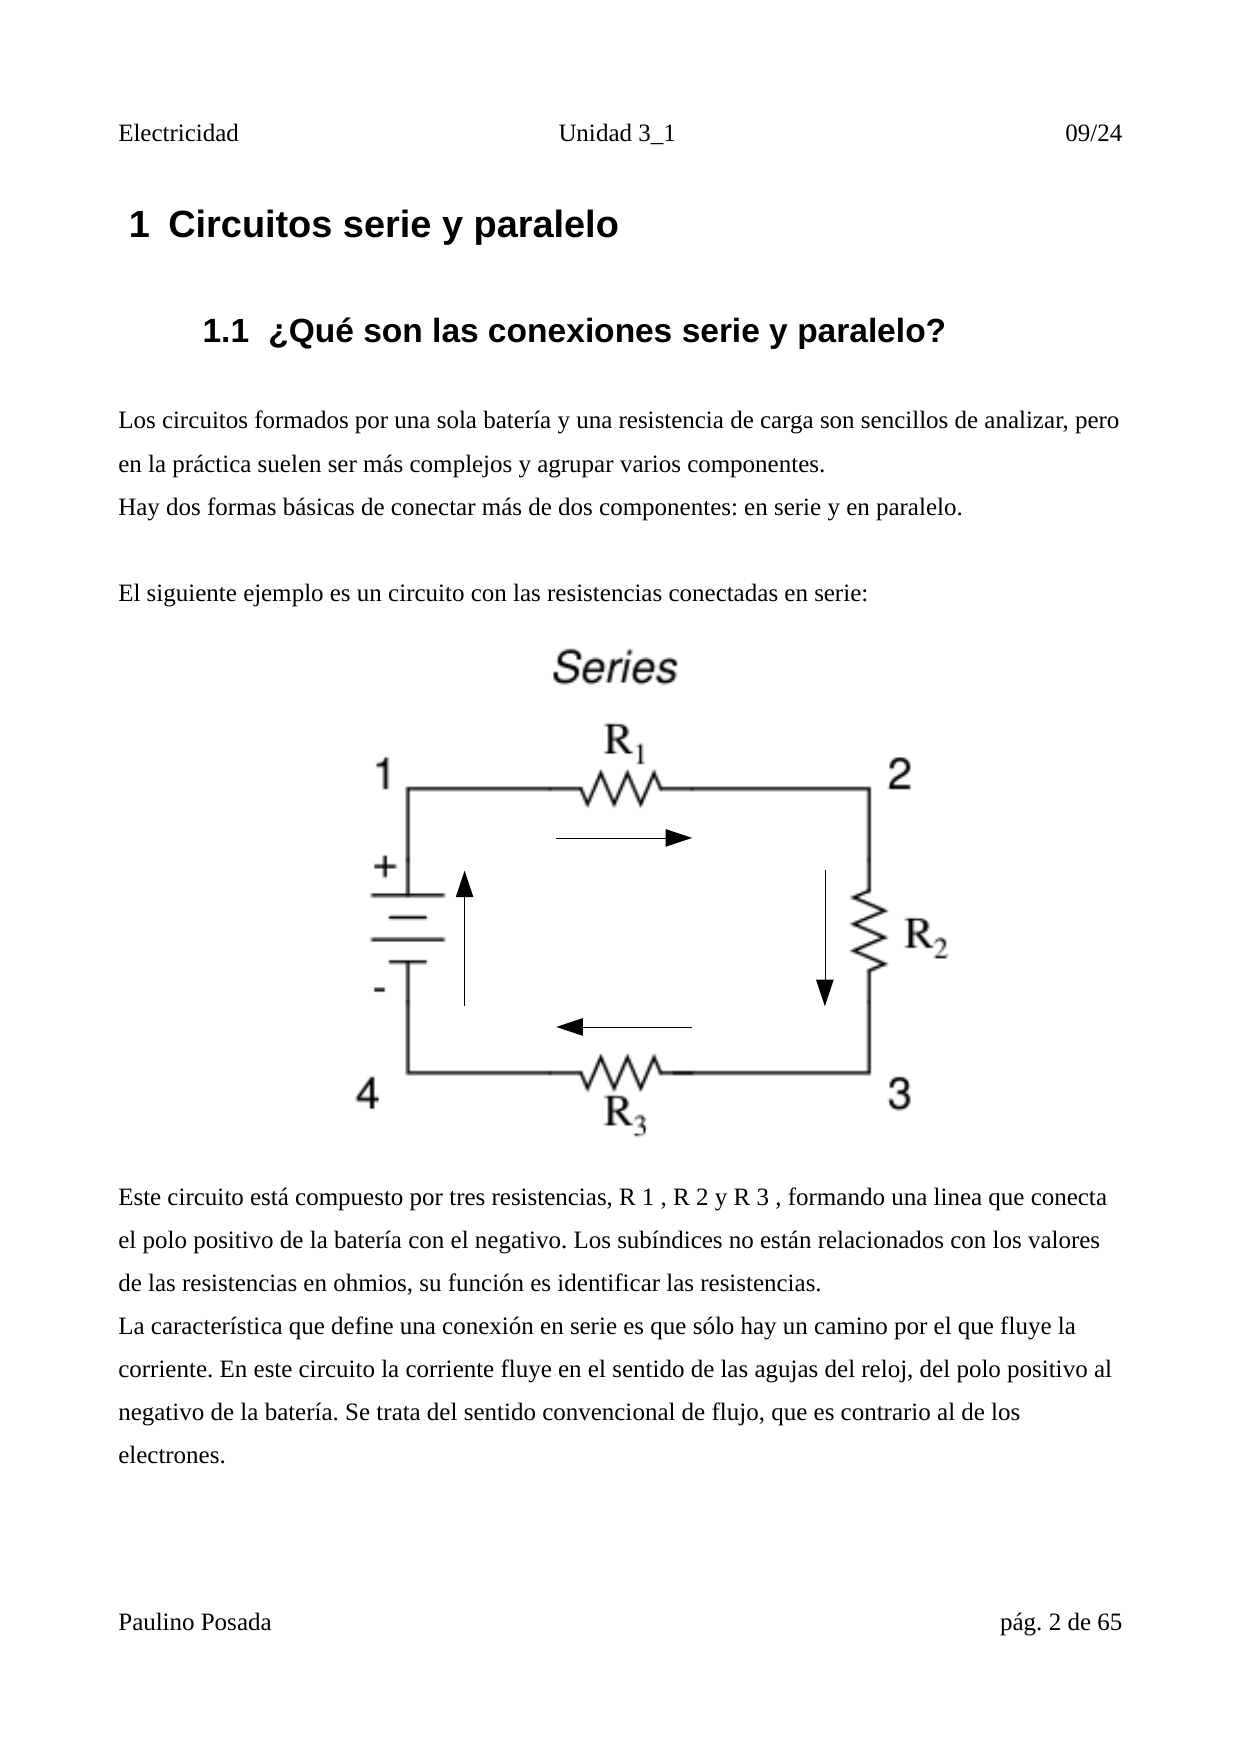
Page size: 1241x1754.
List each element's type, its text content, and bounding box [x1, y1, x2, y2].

text La característica que define una conexión en serie es que sólo hay un camino por el que fluye la corriente. En este circuito la corriente fluye en el sentido de las agujas del reloj, del polo positivo al negativo de la batería. Se trata del sentido convencional de flujo, que es contrario al de los electrones. [118, 1311, 1122, 1469]
text El siguiente ejemplo es un circuito con las resistencias conectadas en serie: [118, 578, 1122, 607]
subtitle Circuitos serie y paralelo [118, 201, 1122, 245]
text Hay dos formas básicas de conectar más de dos componentes: en serie y en paralelo. [118, 492, 1122, 521]
picture [354, 635, 959, 1153]
subtitle ¿Qué son las conexiones serie y paralelo? [193, 311, 1122, 350]
text Los circuitos formados por una sola batería y una resistencia de carga son sencillos de analizar, pero en la práctica suelen ser más complejos y agrupar varios componentes. [118, 406, 1122, 477]
text Este circuito está compuesto por tres resistencias, R 1 , R 2 y R 3 , formando una linea que conecta el polo positivo de la batería con el negativo. Los subíndices no están relacionados con los valores de las resistencias en ohmios, su función es identificar las resistencias. [118, 1182, 1122, 1297]
